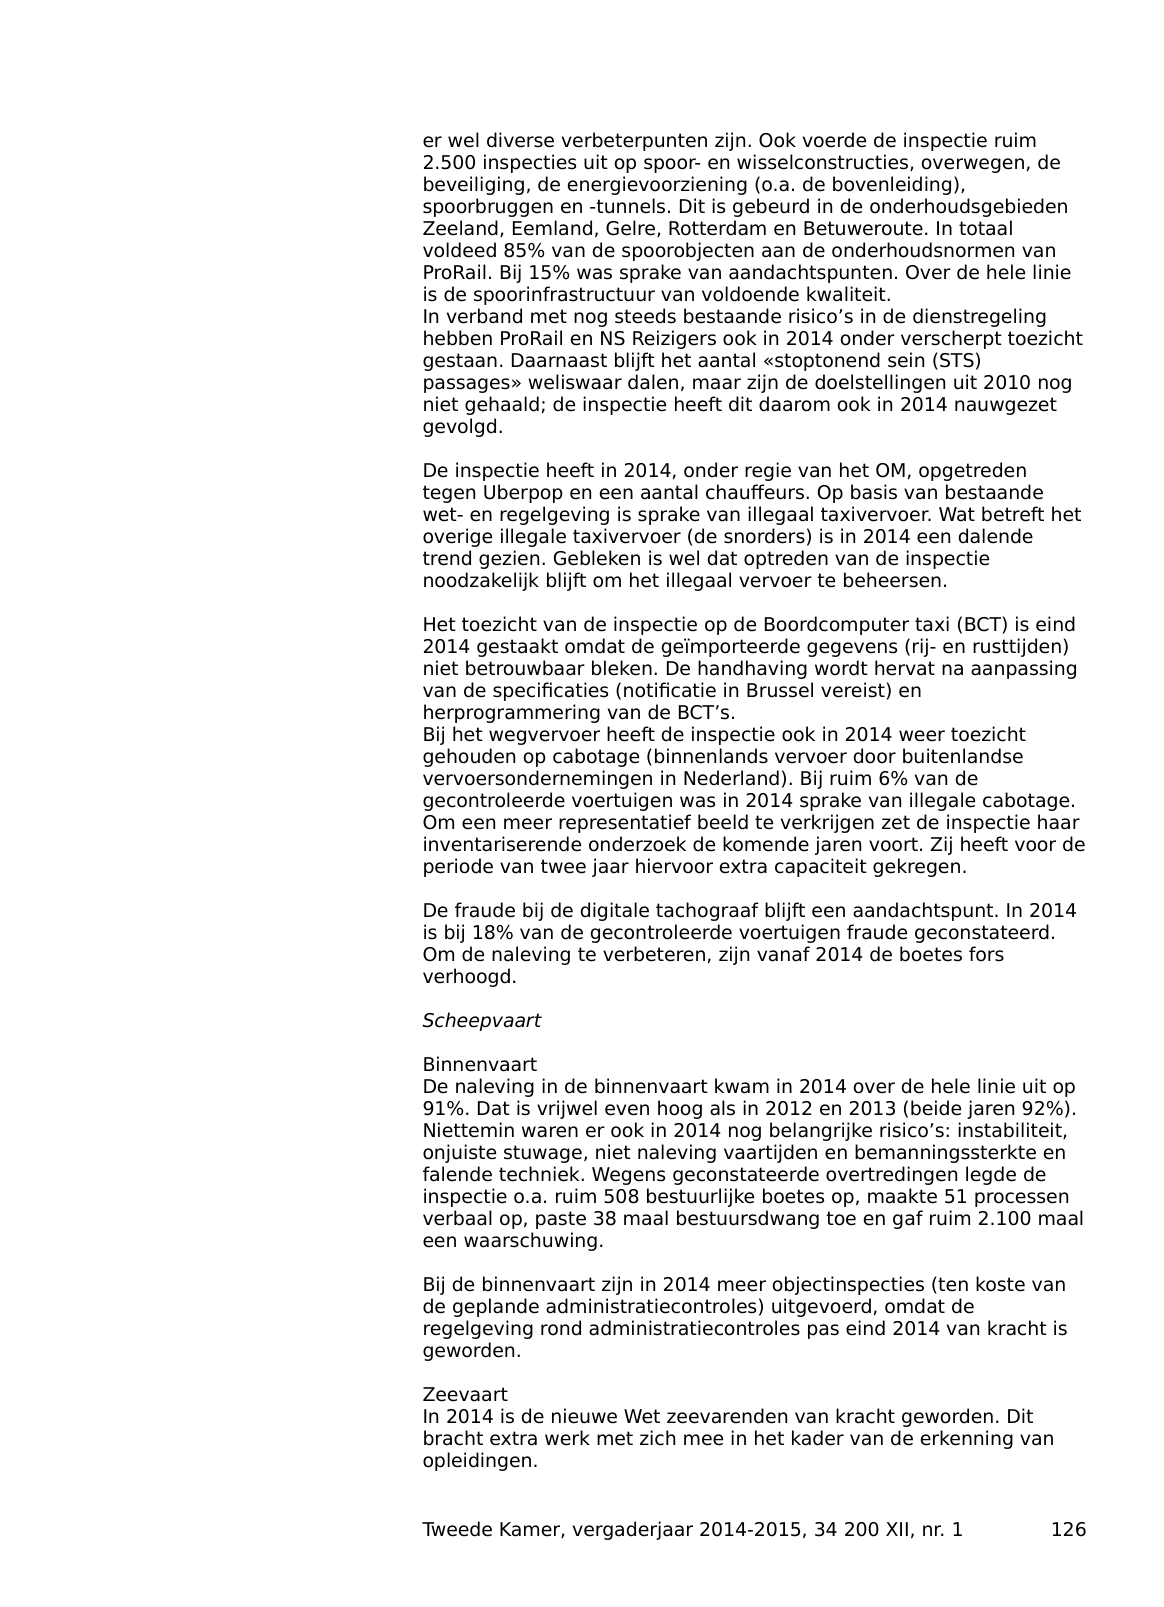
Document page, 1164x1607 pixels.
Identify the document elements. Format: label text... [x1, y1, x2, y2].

text Zeevaart [422, 1384, 1087, 1406]
text De fraude bij de digitale tachograaf blijft een aandachtspunt. In 2014 is bij 18% van de gecontroleerde voertuigen fraude geconstateerd. Om de naleving te verbeteren, zijn vanaf 2014 de boetes fors verhoogd. [422, 900, 1087, 988]
text De inspectie heeft in 2014, onder regie van het OM, opgetreden tegen Uberpop en een aantal chauffeurs. Op basis van bestaande wet- en regelgeving is sprake van illegaal taxivervoer. Wat betreft het overige illegale taxivervoer (de snorders) is in 2014 een dalende trend gezien. Gebleken is wel dat optreden van de inspectie noodzakelijk blijft om het illegaal vervoer te beheersen. [422, 460, 1087, 592]
text In 2014 is de nieuwe Wet zeevarenden van kracht geworden. Dit bracht extra werk met zich mee in het kader van de erkenning van opleidingen. [422, 1406, 1087, 1472]
text De naleving in de binnenvaart kwam in 2014 over de hele linie uit op 91%. Dat is vrijwel even hoog als in 2012 en 2013 (beide jaren 92%). Niettemin waren er ook in 2014 nog belangrijke risico’s: instabiliteit, onjuiste stuwage, niet naleving vaartijden en bemanningssterkte en falende techniek. Wegens geconstateerde overtredingen legde de inspectie o.a. ruim 508 bestuurlijke boetes op, maakte 51 processen verbaal op, paste 38 maal bestuursdwang toe en gaf ruim 2.100 maal een waarschuwing. [422, 1076, 1087, 1252]
text Bij de binnenvaart zijn in 2014 meer objectinspecties (ten koste van de geplande administratiecontroles) uitgevoerd, omdat de regelgeving rond administratiecontroles pas eind 2014 van kracht is geworden. [422, 1274, 1087, 1362]
text In verband met nog steeds bestaande risico’s in de dienstregeling hebben ProRail en NS Reizigers ook in 2014 onder verscherpt toezicht gestaan. Daarnaast blijft het aantal «stoptonend sein (STS) passages» weliswaar dalen, maar zijn de doelstellingen uit 2010 nog niet gehaald; de inspectie heeft dit daarom ook in 2014 nauwgezet gevolgd. [422, 306, 1087, 438]
text Het toezicht van de inspectie op de Boordcomputer taxi (BCT) is eind 2014 gestaakt omdat de geïmporteerde gegevens (rij- en rusttijden) niet betrouwbaar bleken. De handhaving wordt hervat na aanpassing van de specificaties (notificatie in Brussel vereist) en herprogrammering van de BCT’s. [422, 614, 1087, 724]
text er wel diverse verbeterpunten zijn. Ook voerde de inspectie ruim 2.500 inspecties uit op spoor- en wisselconstructies, overwegen, de beveiliging, de energievoorziening (o.a. de bovenleiding), spoorbruggen en -tunnels. Dit is gebeurd in de onderhoudsgebieden Zeeland, Eemland, Gelre, Rotterdam en Betuweroute. In totaal voldeed 85% van de spoorobjecten aan de onderhoudsnormen van ProRail. Bij 15% was sprake van aandachtspunten. Over de hele linie is de spoorinfrastructuur van voldoende kwaliteit. [422, 130, 1087, 306]
text Bij het wegvervoer heeft de inspectie ook in 2014 weer toezicht gehouden op cabotage (binnenlands vervoer door buitenlandse vervoersondernemingen in Nederland). Bij ruim 6% van de gecontroleerde voertuigen was in 2014 sprake van illegale cabotage. Om een meer representatief beeld te verkrijgen zet de inspectie haar inventariserende onderzoek de komende jaren voort. Zij heeft voor de periode van twee jaar hiervoor extra capaciteit gekregen. [422, 724, 1087, 878]
subtitle Scheepvaart [422, 1010, 1087, 1032]
text Binnenvaart [422, 1054, 1087, 1076]
